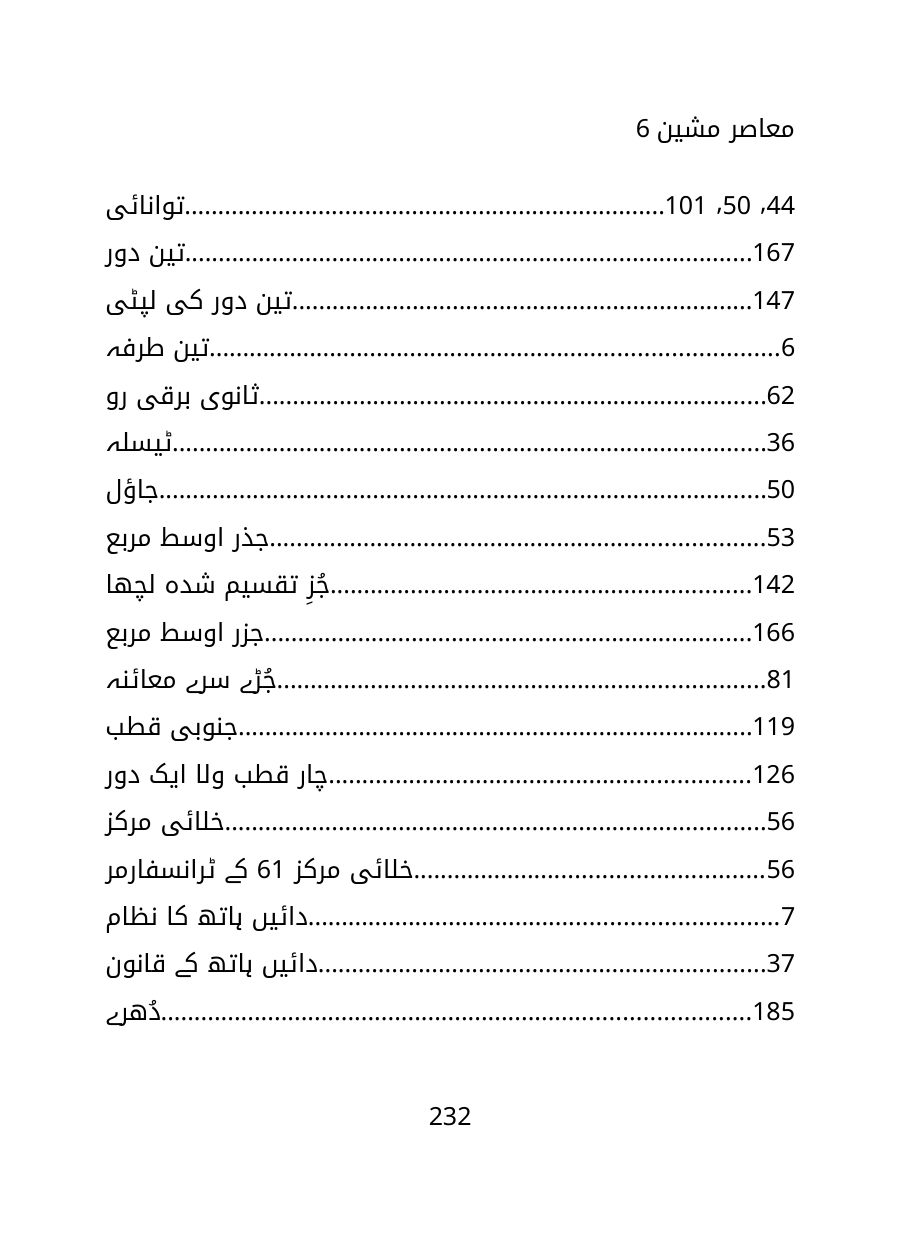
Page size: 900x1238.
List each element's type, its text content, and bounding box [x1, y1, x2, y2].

text جاؤل 50 [105, 467, 795, 514]
text دُھرے 185 [105, 988, 795, 1036]
text دائیں ہاتھ کے قانون 37 [105, 941, 795, 988]
text دائیں ہاتھ کا نظام 7 [105, 893, 795, 941]
text جزر اوسط مربع 166 [105, 609, 795, 656]
text چار قطب ولا ایک دور 126 [105, 751, 795, 798]
text توانائی 44, 50, 101 [105, 182, 795, 230]
text ثانوی برقی رو 62 [105, 372, 795, 419]
text جُڑے سرے معائنہ 81 [105, 656, 795, 704]
text جنوبی قطب 119 [105, 704, 795, 751]
text تین دور کی لپٹی 147 [105, 277, 795, 324]
text تین دور 167 [105, 230, 795, 277]
text جذر اوسط مربع 53 [105, 514, 795, 562]
text خلائی مرکز 56 [105, 798, 795, 846]
text ٹیسلہ 36 [105, 419, 795, 467]
text تین طرفہ 6 [105, 324, 795, 372]
text خلائی مرکز 61 کے ٹرانسفارمر 56 [105, 846, 795, 893]
text جُزِ تقسیم شدہ لچھا 142 [105, 562, 795, 609]
